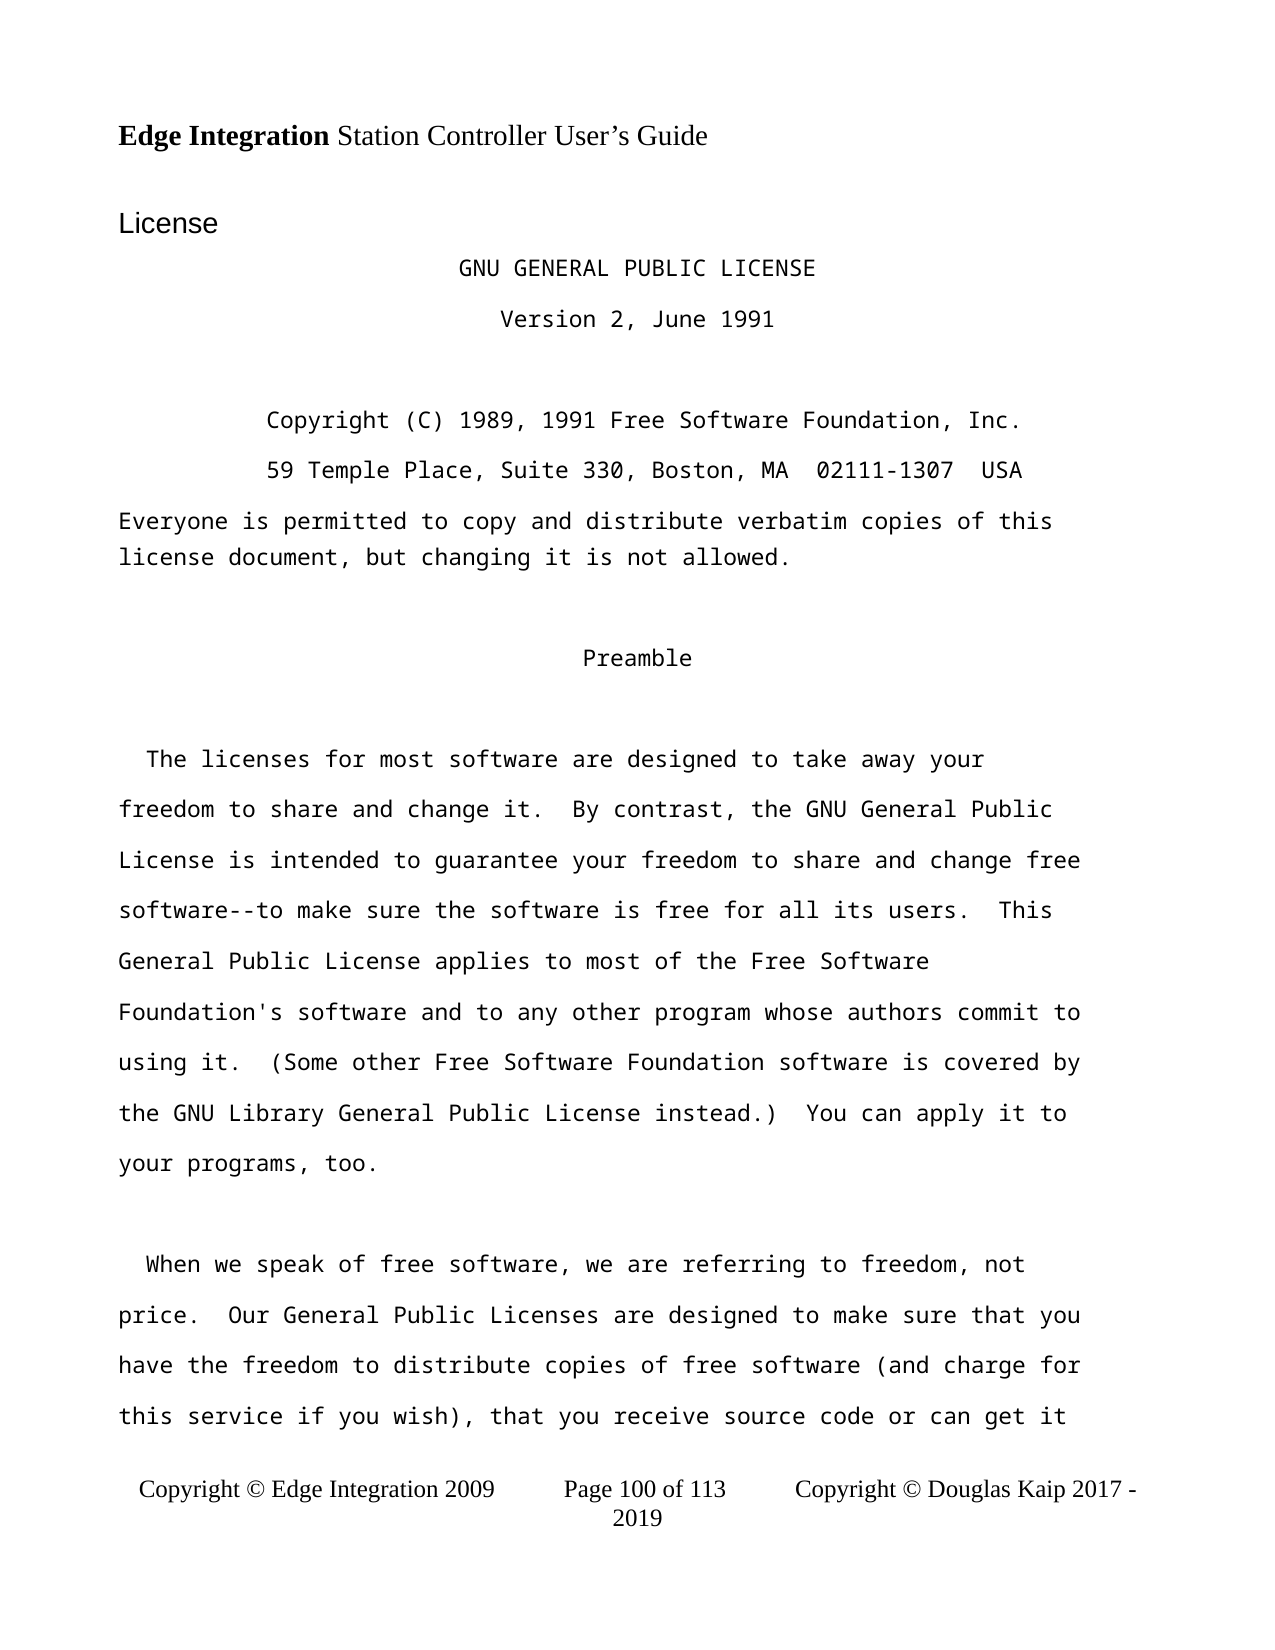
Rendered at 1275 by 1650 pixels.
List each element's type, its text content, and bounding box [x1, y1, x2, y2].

text GNU GENERAL PUBLIC LICENSE [118, 252, 1157, 283]
text Everyone is permitted to copy and distribute verbatim copies of this license document, but changing it is not allowed. [118, 505, 1157, 572]
text the GNU Library General Public License instead.) You can apply it to [118, 1096, 1157, 1128]
subtitle License [118, 206, 1157, 240]
text Preamble [118, 642, 1157, 673]
text Version 2, June 1991 [118, 303, 1157, 334]
text When we speak of free software, we are referring to freedom, not [118, 1248, 1157, 1279]
text License is intended to guarantee your freedom to share and change free [118, 844, 1157, 875]
text freedom to share and change it. By contrast, the GNU General Public [118, 793, 1157, 824]
text software--to make sure the software is free for all its users. This [118, 894, 1157, 926]
text using it. (Some other Free Software Foundation software is covered by [118, 1046, 1157, 1077]
text have the freedom to distribute copies of free software (and charge for [118, 1349, 1157, 1380]
text price. Our General Public Licenses are designed to make sure that you [118, 1298, 1157, 1330]
text 59 Temple Place, Suite 330, Boston, MA 02111-1307 USA [118, 454, 1157, 486]
text Foundation's software and to any other program whose authors commit to [118, 995, 1157, 1027]
text Copyright (C) 1989, 1991 Free Software Foundation, Inc. [118, 404, 1157, 435]
text this service if you wish), that you receive source code or can get it [118, 1399, 1157, 1431]
text General Public License applies to most of the Free Software [118, 945, 1157, 976]
text your programs, too. [118, 1147, 1157, 1178]
text The licenses for most software are designed to take away your [118, 743, 1157, 774]
